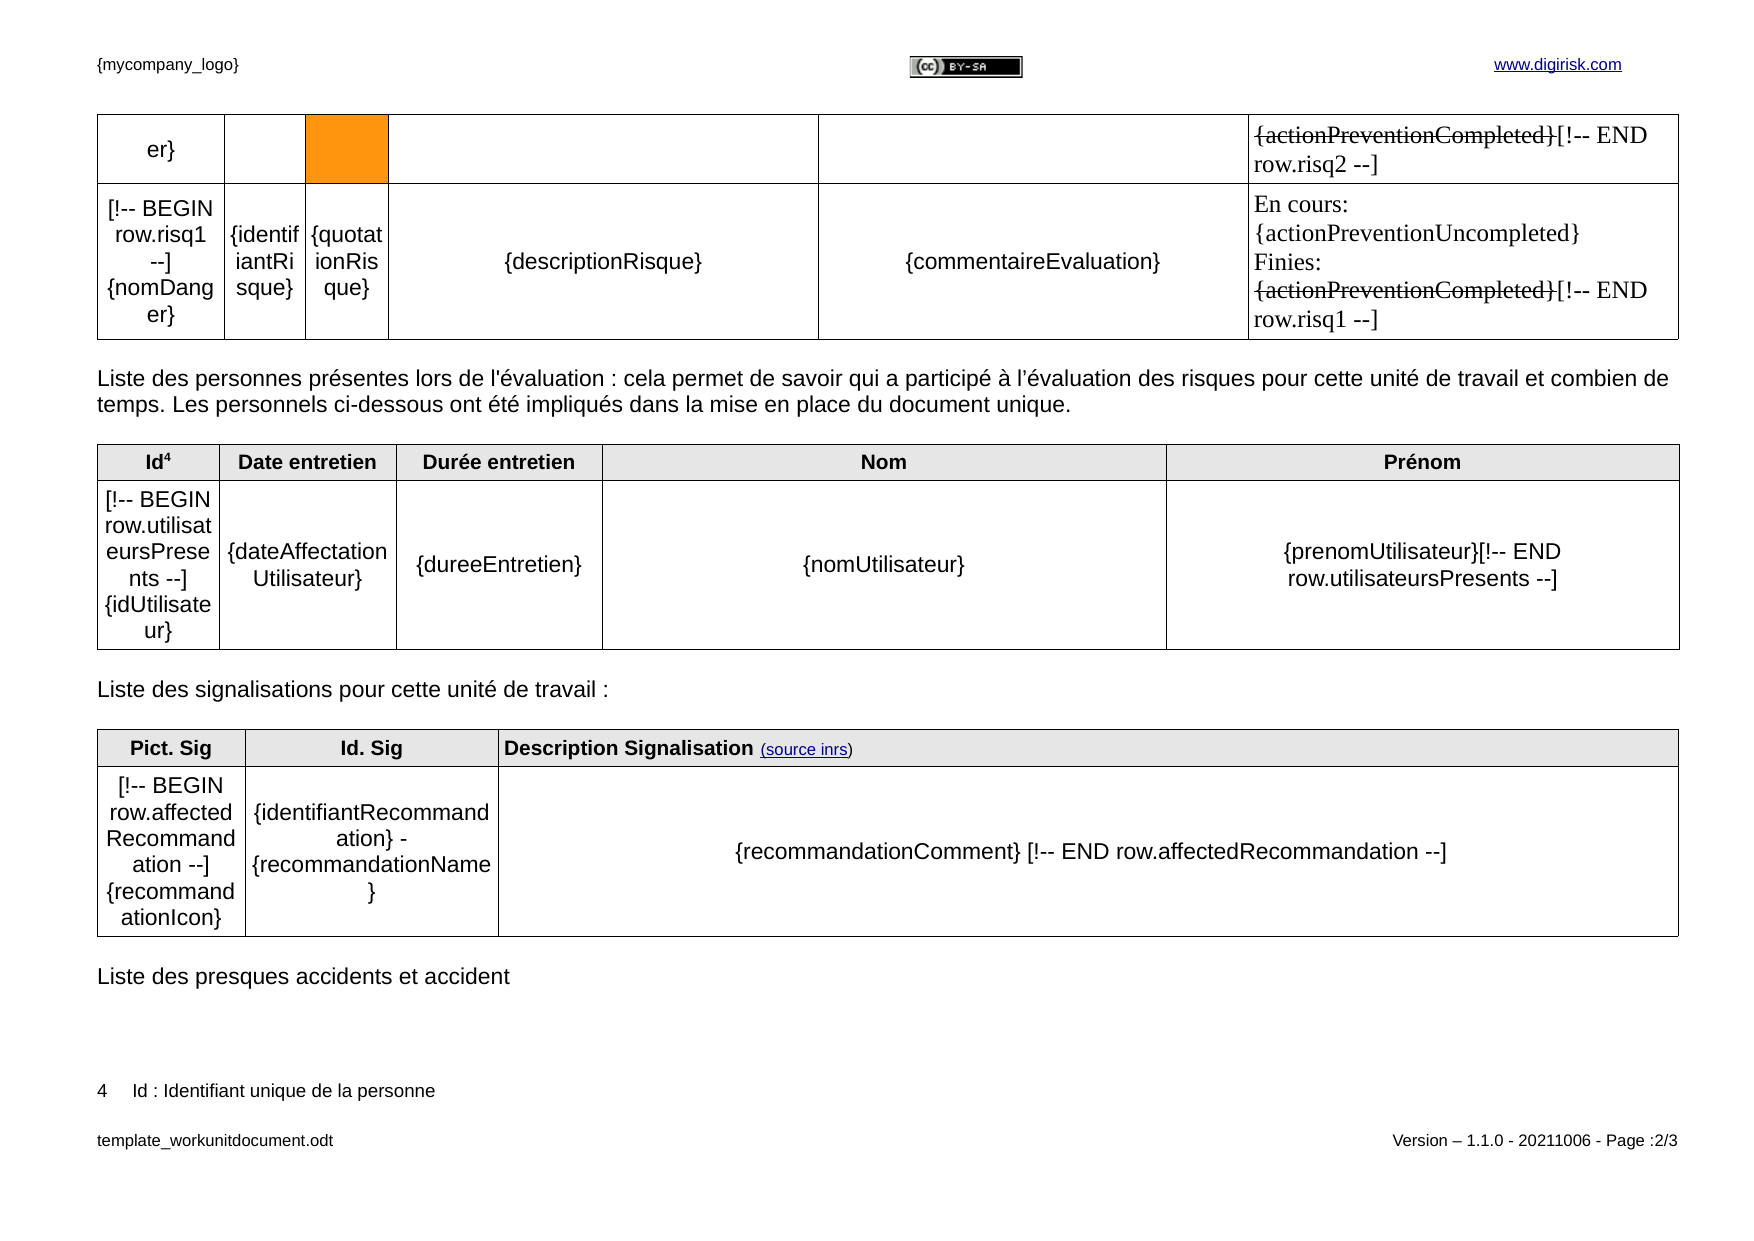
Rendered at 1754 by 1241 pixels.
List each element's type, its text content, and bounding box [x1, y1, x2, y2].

picture [909, 56, 1023, 78]
table_cell {dureeEntretien} [397, 481, 602, 649]
table_header Id [98, 445, 219, 480]
table_cell [819, 115, 1248, 183]
table_cell {prenomUtilisateur}[!-- END row.utilisateursPresents --] [1167, 481, 1679, 649]
table_header Prénom [1167, 445, 1679, 480]
table_cell {commentaireEvaluation} [819, 184, 1248, 339]
table_header Date entretien [220, 445, 396, 480]
table_cell {quotationRisque} [306, 184, 388, 339]
table_cell [!-- BEGIN row.affectedRecommandation --]{recommandationIcon} [98, 767, 245, 936]
table_cell er} [98, 115, 224, 183]
table_cell [!-- BEGIN row.risq1 --]{nomDanger} [98, 184, 224, 339]
table_cell {descriptionRisque} [389, 184, 818, 339]
table_cell {recommandationComment} [!-- END row.affectedRecommandation --] [499, 767, 1678, 936]
table_cell {actionPreventionCompleted}[!-- END row.risq2 --] [1249, 115, 1678, 183]
table_cell [389, 115, 818, 183]
table_cell [306, 115, 388, 183]
table_cell {nomUtilisateur} [603, 481, 1166, 649]
table_header Description Signalisation (source inrs) [499, 730, 1678, 766]
table_header Id. Sig [246, 730, 498, 766]
text Liste des signalisations pour cette unité de travail : [97, 676, 1678, 702]
text Liste des personnes présentes lors de l'évaluation : cela permet de savoir qui a participé à l’évaluation des risques pour cette unité de travail et combien de temps. Les personnels ci-dessous ont été impliqués dans la mise en place du document unique. [97, 365, 1678, 418]
table_cell [!-- BEGIN row.utilisateursPresents --]{idUtilisateur} [98, 481, 219, 649]
table_header Durée entretien [397, 445, 602, 480]
table_cell [225, 115, 305, 183]
table_cell {identifiantRecommandation} - {recommandationName} [246, 767, 498, 936]
table_cell En cours: {actionPreventionUncompleted} Finies: {actionPreventionCompleted}[!-- END row.risq1 --] [1249, 184, 1678, 339]
table_cell {dateAffectationUtilisateur} [220, 481, 396, 649]
table_cell {identifiantRisque} [225, 184, 305, 339]
table_header Pict. Sig [98, 730, 245, 766]
text Liste des presques accidents et accident [97, 963, 1678, 989]
table_header Nom [603, 445, 1166, 480]
